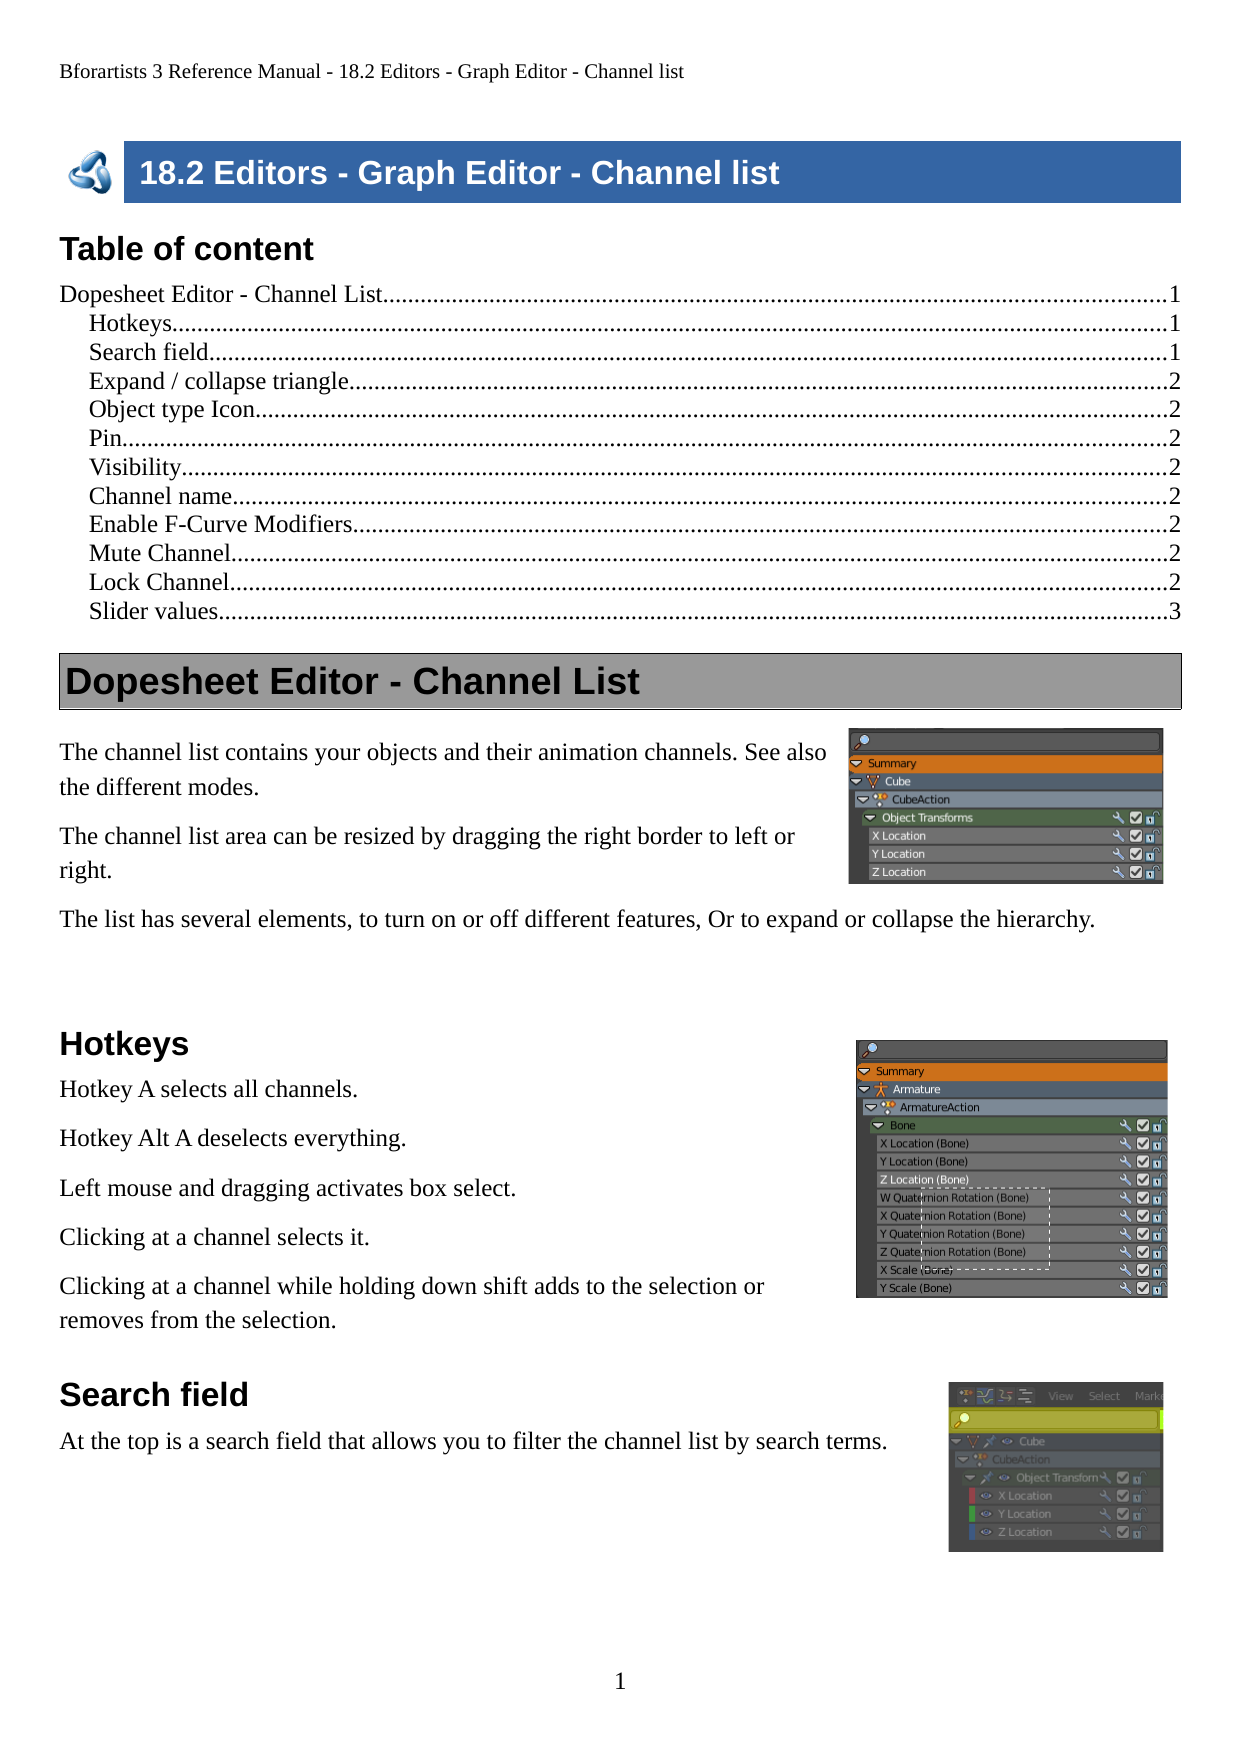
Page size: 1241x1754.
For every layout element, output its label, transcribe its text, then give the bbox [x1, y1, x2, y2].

text Lock Channel 2 [88, 567, 1181, 596]
text Left mouse and dragging activates box select. [59, 1173, 856, 1201]
table_header [59, 141, 124, 203]
subtitle Search field [59, 1375, 1181, 1414]
subtitle Table of content [59, 228, 1181, 267]
text Dopesheet Editor - Channel List 1 [59, 279, 1181, 308]
picture [856, 1040, 1168, 1298]
text Pin 2 [88, 423, 1181, 452]
text Mute Channel 2 [88, 538, 1181, 567]
text The channel list contains your objects and their animation channels. See also the different modes. [59, 737, 848, 801]
text Hotkeys 1 [88, 308, 1181, 337]
text The channel list area can be resized by dragging the right border to left or right. [59, 821, 848, 884]
text At the top is a search field that allows you to filter the channel list by search terms. [59, 1426, 948, 1455]
text Search field 1 [88, 337, 1181, 366]
subtitle Hotkeys [59, 1023, 1181, 1062]
text Hotkey Alt A deselects everything. [59, 1123, 856, 1152]
picture [65, 147, 114, 197]
text Clicking at a channel while holding down shift adds to the selection or removes from the selection. [59, 1271, 1181, 1334]
table_header 18.2 Editors - Graph Editor - Channel list [124, 141, 1181, 203]
text Enable F-Curve Modifiers 2 [88, 509, 1181, 538]
text Expand / collapse triangle 2 [88, 366, 1181, 394]
text Object type Icon 2 [88, 394, 1181, 423]
text Channel name 2 [88, 481, 1181, 509]
text Clicking at a channel selects it. [59, 1222, 856, 1250]
picture [848, 728, 1164, 884]
text Slider values 3 [88, 596, 1181, 624]
text Hotkey A selects all channels. [59, 1074, 856, 1103]
picture [948, 1382, 1164, 1552]
table_header Dopesheet Editor - Channel List [60, 654, 1181, 708]
text The list has several elements, to turn on or off different features, Or to expand or collapse the hierarchy. [59, 904, 1181, 933]
text Visibility 2 [88, 452, 1181, 481]
